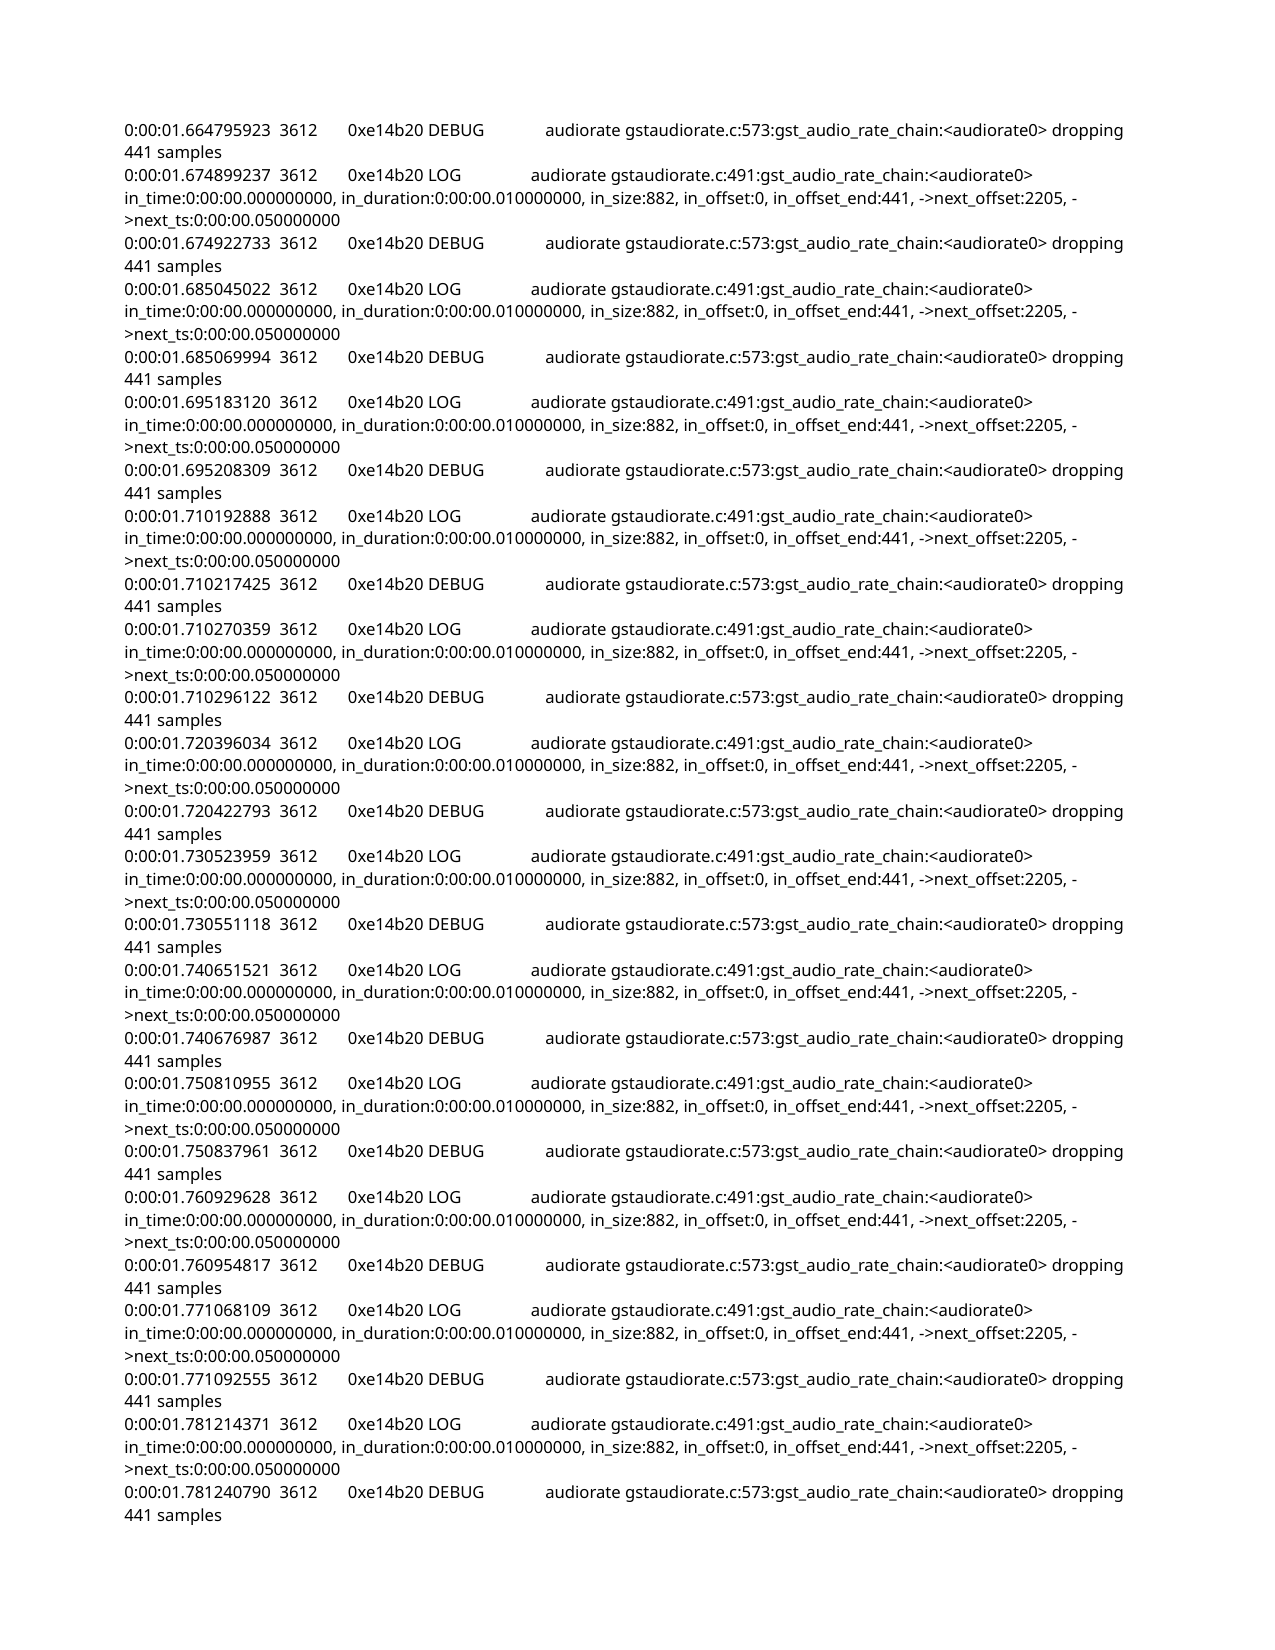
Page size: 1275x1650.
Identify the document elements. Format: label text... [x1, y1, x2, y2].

text 0:00:01.710296122 3612 0xe14b20 DEBUG audiorate gstaudiorate.c:573:gst_audio_rate_chain:<audiorate0> dropping 441 samples [124, 686, 1157, 731]
text 0:00:01.750810955 3612 0xe14b20 LOG audiorate gstaudiorate.c:491:gst_audio_rate_chain:<audiorate0> in_time:0:00:00.000000000, in_duration:0:00:00.010000000, in_size:882, in_offset:0, in_offset_end:441, ->next_offset:2205, ->next_ts:0:00:00.050000000 [124, 1072, 1157, 1140]
text 0:00:01.740676987 3612 0xe14b20 DEBUG audiorate gstaudiorate.c:573:gst_audio_rate_chain:<audiorate0> dropping 441 samples [124, 1026, 1157, 1072]
text 0:00:01.710192888 3612 0xe14b20 LOG audiorate gstaudiorate.c:491:gst_audio_rate_chain:<audiorate0> in_time:0:00:00.000000000, in_duration:0:00:00.010000000, in_size:882, in_offset:0, in_offset_end:441, ->next_offset:2205, ->next_ts:0:00:00.050000000 [124, 504, 1157, 572]
text 0:00:01.771068109 3612 0xe14b20 LOG audiorate gstaudiorate.c:491:gst_audio_rate_chain:<audiorate0> in_time:0:00:00.000000000, in_duration:0:00:00.010000000, in_size:882, in_offset:0, in_offset_end:441, ->next_offset:2205, ->next_ts:0:00:00.050000000 [124, 1299, 1157, 1367]
text 0:00:01.674899237 3612 0xe14b20 LOG audiorate gstaudiorate.c:491:gst_audio_rate_chain:<audiorate0> in_time:0:00:00.000000000, in_duration:0:00:00.010000000, in_size:882, in_offset:0, in_offset_end:441, ->next_offset:2205, ->next_ts:0:00:00.050000000 [124, 163, 1157, 232]
text 0:00:01.771092555 3612 0xe14b20 DEBUG audiorate gstaudiorate.c:573:gst_audio_rate_chain:<audiorate0> dropping 441 samples [124, 1367, 1157, 1412]
text 0:00:01.695183120 3612 0xe14b20 LOG audiorate gstaudiorate.c:491:gst_audio_rate_chain:<audiorate0> in_time:0:00:00.000000000, in_duration:0:00:00.010000000, in_size:882, in_offset:0, in_offset_end:441, ->next_offset:2205, ->next_ts:0:00:00.050000000 [124, 391, 1157, 459]
text 0:00:01.740651521 3612 0xe14b20 LOG audiorate gstaudiorate.c:491:gst_audio_rate_chain:<audiorate0> in_time:0:00:00.000000000, in_duration:0:00:00.010000000, in_size:882, in_offset:0, in_offset_end:441, ->next_offset:2205, ->next_ts:0:00:00.050000000 [124, 958, 1157, 1026]
text 0:00:01.710217425 3612 0xe14b20 DEBUG audiorate gstaudiorate.c:573:gst_audio_rate_chain:<audiorate0> dropping 441 samples [124, 572, 1157, 618]
text 0:00:01.781240790 3612 0xe14b20 DEBUG audiorate gstaudiorate.c:573:gst_audio_rate_chain:<audiorate0> dropping 441 samples [124, 1481, 1157, 1526]
text 0:00:01.695208309 3612 0xe14b20 DEBUG audiorate gstaudiorate.c:573:gst_audio_rate_chain:<audiorate0> dropping 441 samples [124, 459, 1157, 504]
text 0:00:01.760954817 3612 0xe14b20 DEBUG audiorate gstaudiorate.c:573:gst_audio_rate_chain:<audiorate0> dropping 441 samples [124, 1253, 1157, 1299]
text 0:00:01.685045022 3612 0xe14b20 LOG audiorate gstaudiorate.c:491:gst_audio_rate_chain:<audiorate0> in_time:0:00:00.000000000, in_duration:0:00:00.010000000, in_size:882, in_offset:0, in_offset_end:441, ->next_offset:2205, ->next_ts:0:00:00.050000000 [124, 277, 1157, 345]
text 0:00:01.730551118 3612 0xe14b20 DEBUG audiorate gstaudiorate.c:573:gst_audio_rate_chain:<audiorate0> dropping 441 samples [124, 913, 1157, 958]
text 0:00:01.720422793 3612 0xe14b20 DEBUG audiorate gstaudiorate.c:573:gst_audio_rate_chain:<audiorate0> dropping 441 samples [124, 799, 1157, 845]
text 0:00:01.781214371 3612 0xe14b20 LOG audiorate gstaudiorate.c:491:gst_audio_rate_chain:<audiorate0> in_time:0:00:00.000000000, in_duration:0:00:00.010000000, in_size:882, in_offset:0, in_offset_end:441, ->next_offset:2205, ->next_ts:0:00:00.050000000 [124, 1412, 1157, 1481]
text 0:00:01.720396034 3612 0xe14b20 LOG audiorate gstaudiorate.c:491:gst_audio_rate_chain:<audiorate0> in_time:0:00:00.000000000, in_duration:0:00:00.010000000, in_size:882, in_offset:0, in_offset_end:441, ->next_offset:2205, ->next_ts:0:00:00.050000000 [124, 731, 1157, 799]
text 0:00:01.730523959 3612 0xe14b20 LOG audiorate gstaudiorate.c:491:gst_audio_rate_chain:<audiorate0> in_time:0:00:00.000000000, in_duration:0:00:00.010000000, in_size:882, in_offset:0, in_offset_end:441, ->next_offset:2205, ->next_ts:0:00:00.050000000 [124, 845, 1157, 913]
text 0:00:01.710270359 3612 0xe14b20 LOG audiorate gstaudiorate.c:491:gst_audio_rate_chain:<audiorate0> in_time:0:00:00.000000000, in_duration:0:00:00.010000000, in_size:882, in_offset:0, in_offset_end:441, ->next_offset:2205, ->next_ts:0:00:00.050000000 [124, 618, 1157, 686]
text 0:00:01.664795923 3612 0xe14b20 DEBUG audiorate gstaudiorate.c:573:gst_audio_rate_chain:<audiorate0> dropping 441 samples [124, 118, 1157, 163]
text 0:00:01.760929628 3612 0xe14b20 LOG audiorate gstaudiorate.c:491:gst_audio_rate_chain:<audiorate0> in_time:0:00:00.000000000, in_duration:0:00:00.010000000, in_size:882, in_offset:0, in_offset_end:441, ->next_offset:2205, ->next_ts:0:00:00.050000000 [124, 1185, 1157, 1253]
text 0:00:01.685069994 3612 0xe14b20 DEBUG audiorate gstaudiorate.c:573:gst_audio_rate_chain:<audiorate0> dropping 441 samples [124, 345, 1157, 391]
text 0:00:01.674922733 3612 0xe14b20 DEBUG audiorate gstaudiorate.c:573:gst_audio_rate_chain:<audiorate0> dropping 441 samples [124, 232, 1157, 277]
text 0:00:01.750837961 3612 0xe14b20 DEBUG audiorate gstaudiorate.c:573:gst_audio_rate_chain:<audiorate0> dropping 441 samples [124, 1140, 1157, 1185]
